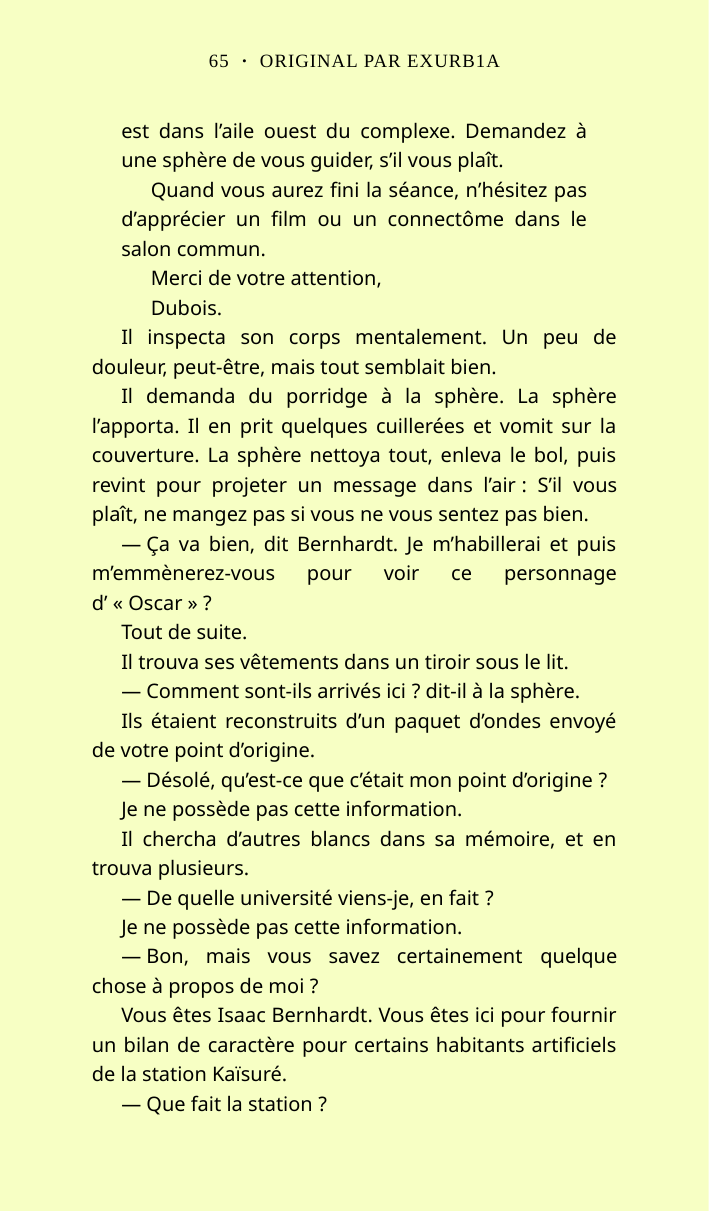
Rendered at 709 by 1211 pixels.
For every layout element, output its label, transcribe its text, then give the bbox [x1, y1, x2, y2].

text Je ne possède pas cette information. [92, 911, 617, 940]
text Il inspecta son corps mentalement. Un peu de douleur, peut-être, mais tout semblait bien. [92, 321, 617, 380]
text Ils étaient reconstruits d’un paquet d’ondes envoyé de votre point d’origine. [92, 704, 617, 763]
text — Bon, mais vous savez certainement quelque chose à propos de moi ? [92, 940, 617, 999]
text — Ça va bien, dit Bernhardt. Je m’habillerai et puis m’emmènerez-vous pour voir ce personnage d’ « Oscar » ? [92, 528, 617, 616]
text Il chercha d’autres blancs dans sa mémoire, et en trouva plusieurs. [92, 822, 617, 881]
text — De quelle université viens-je, en fait ? [92, 881, 617, 911]
text — Comment sont-ils arrivés ici ? dit-il à la sphère. [92, 675, 617, 704]
text Vous êtes Isaac Bernhardt. Vous êtes ici pour fournir un bilan de caractère pour certains habitants artificiels de la station Kaïsuré. [92, 999, 617, 1088]
text Je ne possède pas cette information. [92, 793, 617, 822]
text — Que fait la station ? [92, 1088, 617, 1117]
text Tout de suite. [92, 616, 617, 646]
text Il trouva ses vêtements dans un tiroir sous le lit. [92, 646, 617, 675]
text Quand vous aurez fini la séance, n’hésitez pas d’apprécier un film ou un connectôme dans le salon commun. [121, 174, 588, 262]
text — Désolé, qu’est-ce que c’était mon point d’origine ? [92, 763, 617, 793]
text Il demanda du porridge à la sphère. La sphère l’apporta. Il en prit quelques cuillerées et vomit sur la couverture. La sphère nettoya tout, enleva le bol, puis revint pour projeter un message dans l’air : S’il vous plaît, ne mangez pas si vous ne vous sentez pas bien. [92, 380, 617, 528]
text Merci de votre attention, [121, 262, 588, 292]
text Dubois. [121, 292, 588, 321]
text est dans l’aile ouest du complexe. Demandez à une sphère de vous guider, s’il vous plaît. [121, 115, 588, 174]
